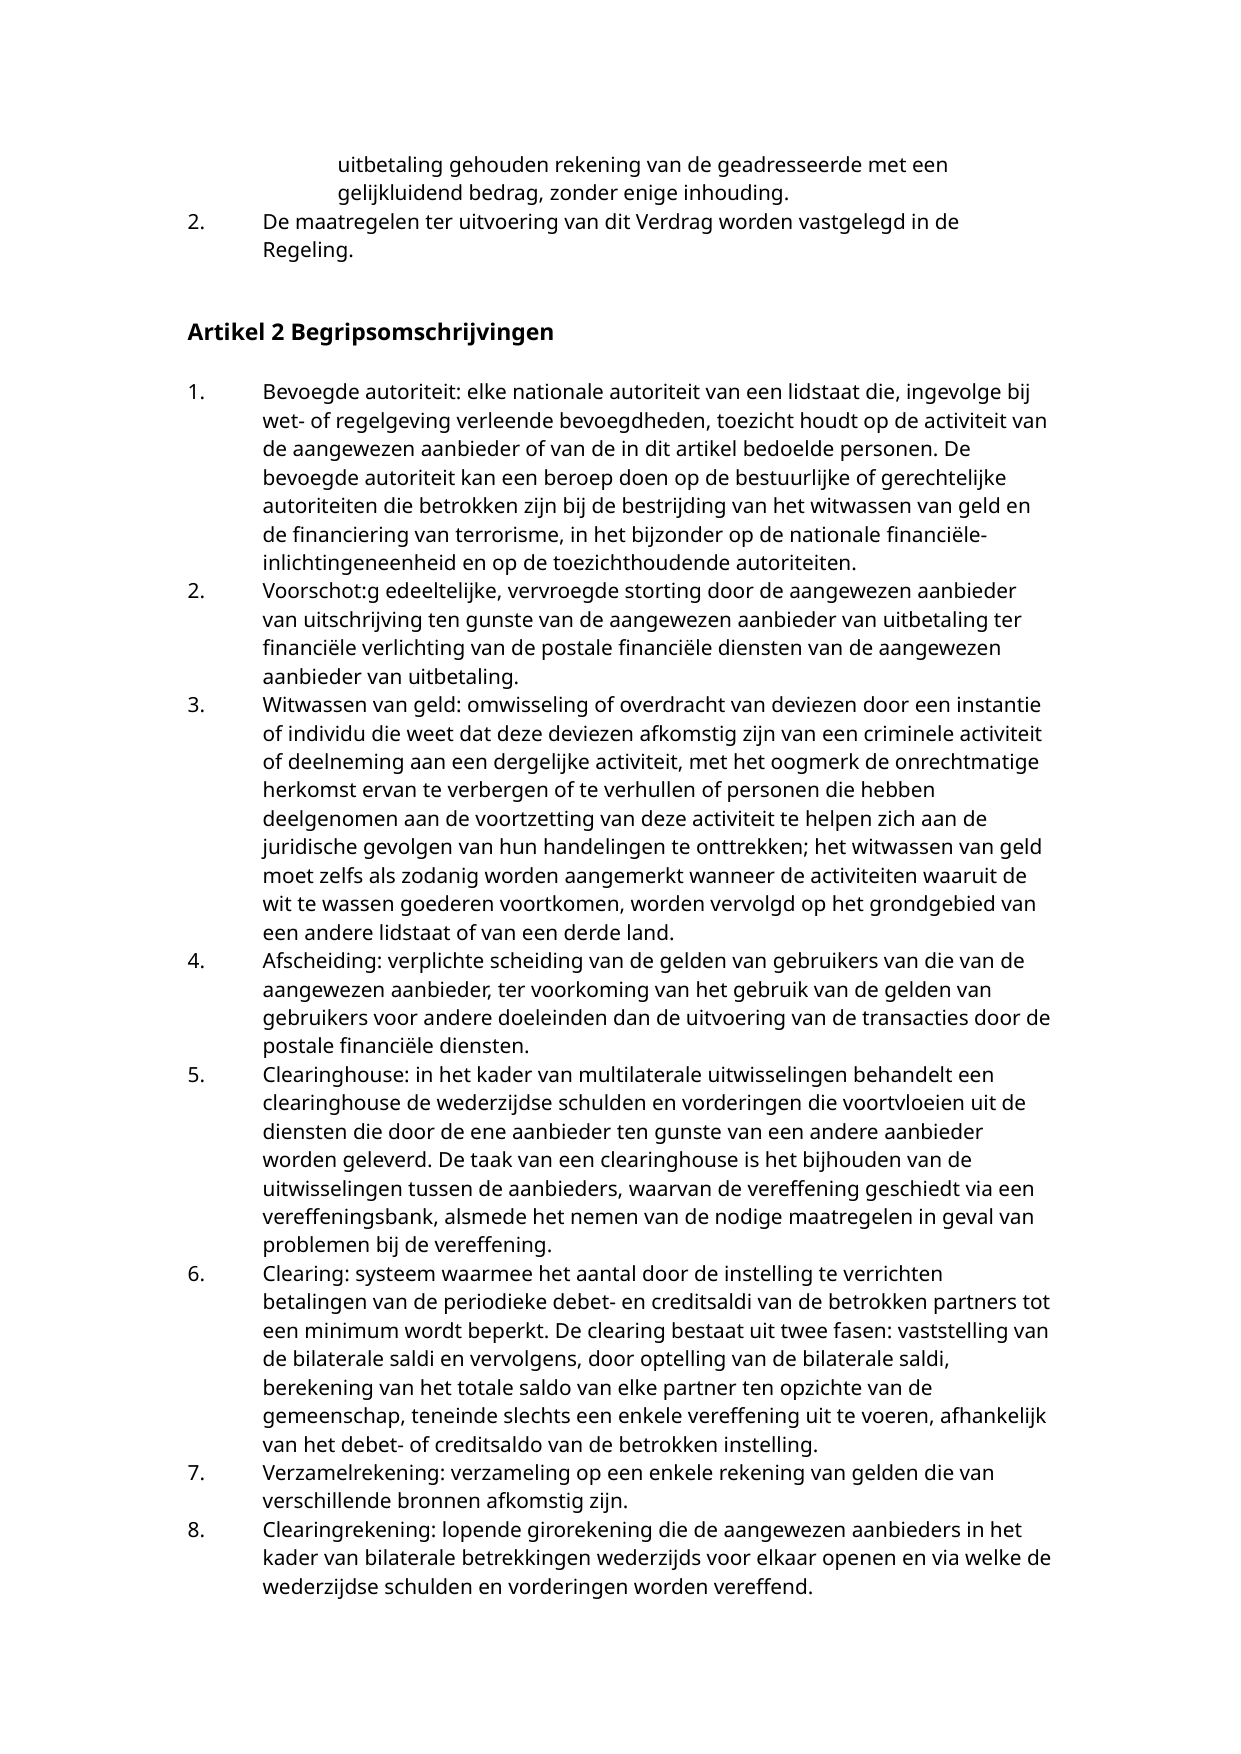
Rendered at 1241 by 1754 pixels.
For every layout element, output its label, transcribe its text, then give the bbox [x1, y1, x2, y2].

list Clearinghouse: in het kader van multilaterale uitwisselingen behandelt een clearinghouse de wederzijdse schulden en vorderingen die voortvloeien uit de diensten die door de ene aanbieder ten gunste van een andere aanbieder worden geleverd. De taak van een clearinghouse is het bijhouden van de uitwisselingen tussen de aanbieders, waarvan de vereffening geschiedt via een vereffeningsbank, alsmede het nemen van de nodige maatregelen in geval van problemen bij de vereffening. [187, 1060, 1053, 1259]
list Clearingrekening: lopende girorekening die de aangewezen aanbieders in het kader van bilaterale betrekkingen wederzijds voor elkaar openen en via welke de wederzijdse schulden en vorderingen worden vereffend. [187, 1515, 1053, 1600]
subtitle Artikel 2 Begripsomschrijvingen [187, 316, 1053, 347]
list Bevoegde autoriteit: elke nationale autoriteit van een lidstaat die, ingevolge bij wet- of regelgeving verleende bevoegdheden, toezicht houdt op de activiteit van de aangewezen aanbieder of van de in dit artikel bedoelde personen. De bevoegde autoriteit kan een beroep doen op de bestuurlijke of gerechtelijke autoriteiten die betrokken zijn bij de bestrijding van het witwassen van geld en de financiering van terrorisme, in het bijzonder op de nationale financiële-inlichtingeneenheid en op de toezichthoudende autoriteiten. [187, 377, 1053, 577]
list Afscheiding: verplichte scheiding van de gelden van gebruikers van die van de aangewezen aanbieder, ter voorkoming van het gebruik van de gelden van gebruikers voor andere doeleinden dan de uitvoering van de transacties door de postale financiële diensten. [187, 946, 1053, 1060]
list Verzamelrekening: verzameling op een enkele rekening van gelden die van verschillende bronnen afkomstig zijn. [187, 1458, 1053, 1515]
list uitbetaling gehouden rekening van de geadresseerde met een gelijkluidend bedrag, zonder enige inhouding. [262, 150, 1053, 207]
list Clearing: systeem waarmee het aantal door de instelling te verrichten betalingen van de periodieke debet- en creditsaldi van de betrokken partners tot een minimum wordt beperkt. De clearing bestaat uit twee fasen: vaststelling van de bilaterale saldi en vervolgens, door optelling van de bilaterale saldi, berekening van het totale saldo van elke partner ten opzichte van de gemeenschap, teneinde slechts een enkele vereffening uit te voeren, afhankelijk van het debet- of creditsaldo van de betrokken instelling. [187, 1259, 1053, 1458]
list Witwassen van geld: omwisseling of overdracht van deviezen door een instantie of individu die weet dat deze deviezen afkomstig zijn van een criminele activiteit of deelneming aan een dergelijke activiteit, met het oogmerk de onrechtmatige herkomst ervan te verbergen of te verhullen of personen die hebben deelgenomen aan de voortzetting van deze activiteit te helpen zich aan de juridische gevolgen van hun handelingen te onttrekken; het witwassen van geld moet zelfs als zodanig worden aangemerkt wanneer de activiteiten waaruit de wit te wassen goederen voortkomen, worden vervolgd op het grondgebied van een andere lidstaat of van een derde land. [187, 690, 1053, 946]
list De maatregelen ter uitvoering van dit Verdrag worden vastgelegd in de Regeling. [187, 207, 1053, 264]
list Voorschot:g edeeltelijke, vervroegde storting door de aangewezen aanbieder van uitschrijving ten gunste van de aangewezen aanbieder van uitbetaling ter financiële verlichting van de postale financiële diensten van de aangewezen aanbieder van uitbetaling. [187, 577, 1053, 690]
